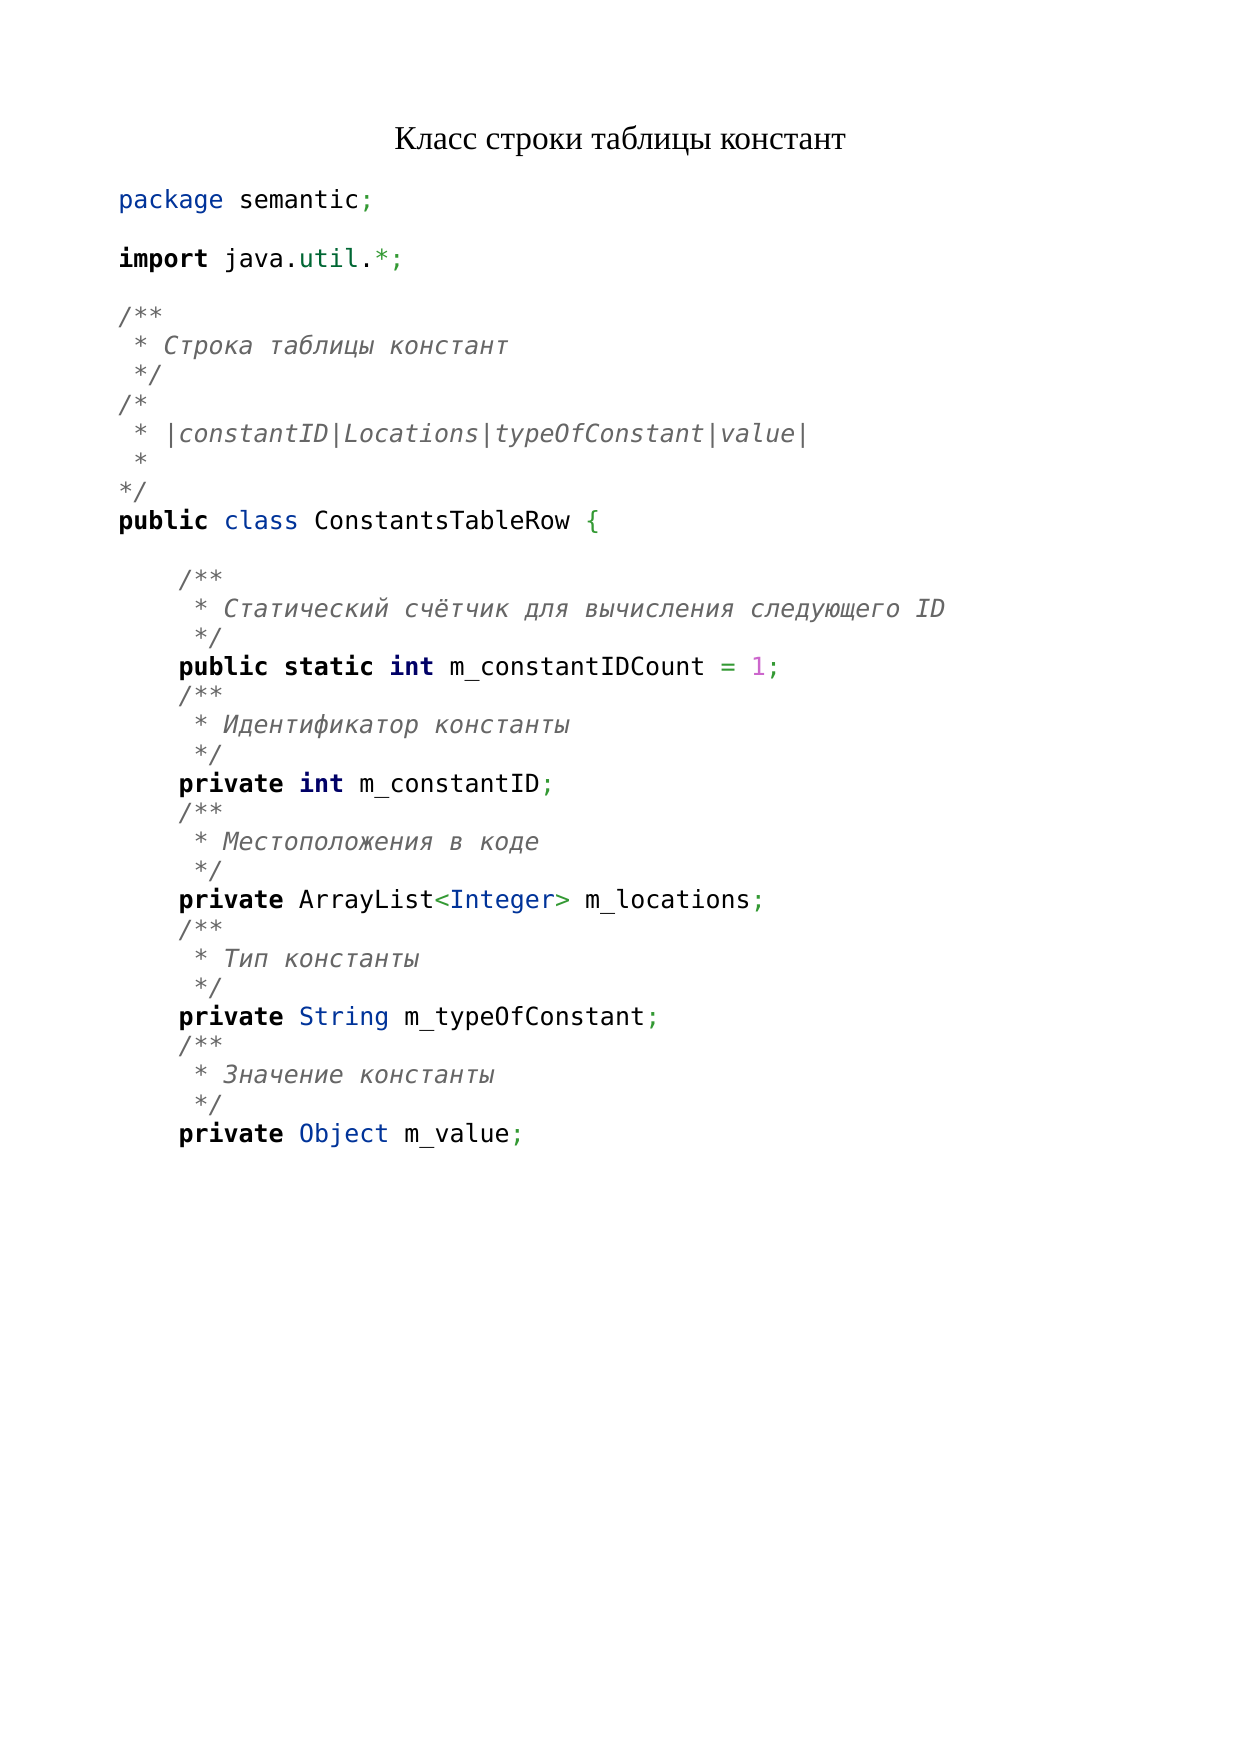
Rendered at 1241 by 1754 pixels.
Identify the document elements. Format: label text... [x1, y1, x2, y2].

text */ [118, 361, 1122, 390]
text * Значение константы [118, 1061, 1122, 1090]
text /** [118, 681, 1122, 711]
text */ [118, 856, 1122, 886]
text * Тип константы [118, 944, 1122, 973]
text /** [118, 915, 1122, 944]
text * Статический счётчик для вычисления следующего ID [118, 594, 1122, 623]
text package semantic; [118, 186, 1122, 215]
text Класс строки таблицы констант [118, 118, 1122, 156]
text private int m_constantID; [118, 769, 1122, 798]
text /** [118, 798, 1122, 827]
text */ [118, 973, 1122, 1002]
text public static int m_constantIDCount = 1; [118, 652, 1122, 681]
text private Object m_value; [118, 1119, 1122, 1148]
text * Идентификатор константы [118, 711, 1122, 740]
text /** [118, 1031, 1122, 1061]
text /* [118, 390, 1122, 419]
text * [118, 448, 1122, 477]
text private ArrayList<Integer> m_locations; [118, 886, 1122, 915]
text * |constantID|Locations|typeOfConstant|value| [118, 419, 1122, 448]
text * Местоположения в коде [118, 827, 1122, 856]
text */ [118, 477, 1122, 506]
text private String m_typeOfConstant; [118, 1002, 1122, 1031]
text /** [118, 565, 1122, 594]
text public class ConstantsTableRow { [118, 506, 1122, 536]
text */ [118, 740, 1122, 769]
text * Строка таблицы констант [118, 331, 1122, 361]
text /** [118, 302, 1122, 331]
text */ [118, 1090, 1122, 1119]
text import java.util.*; [118, 244, 1122, 273]
text */ [118, 623, 1122, 652]
